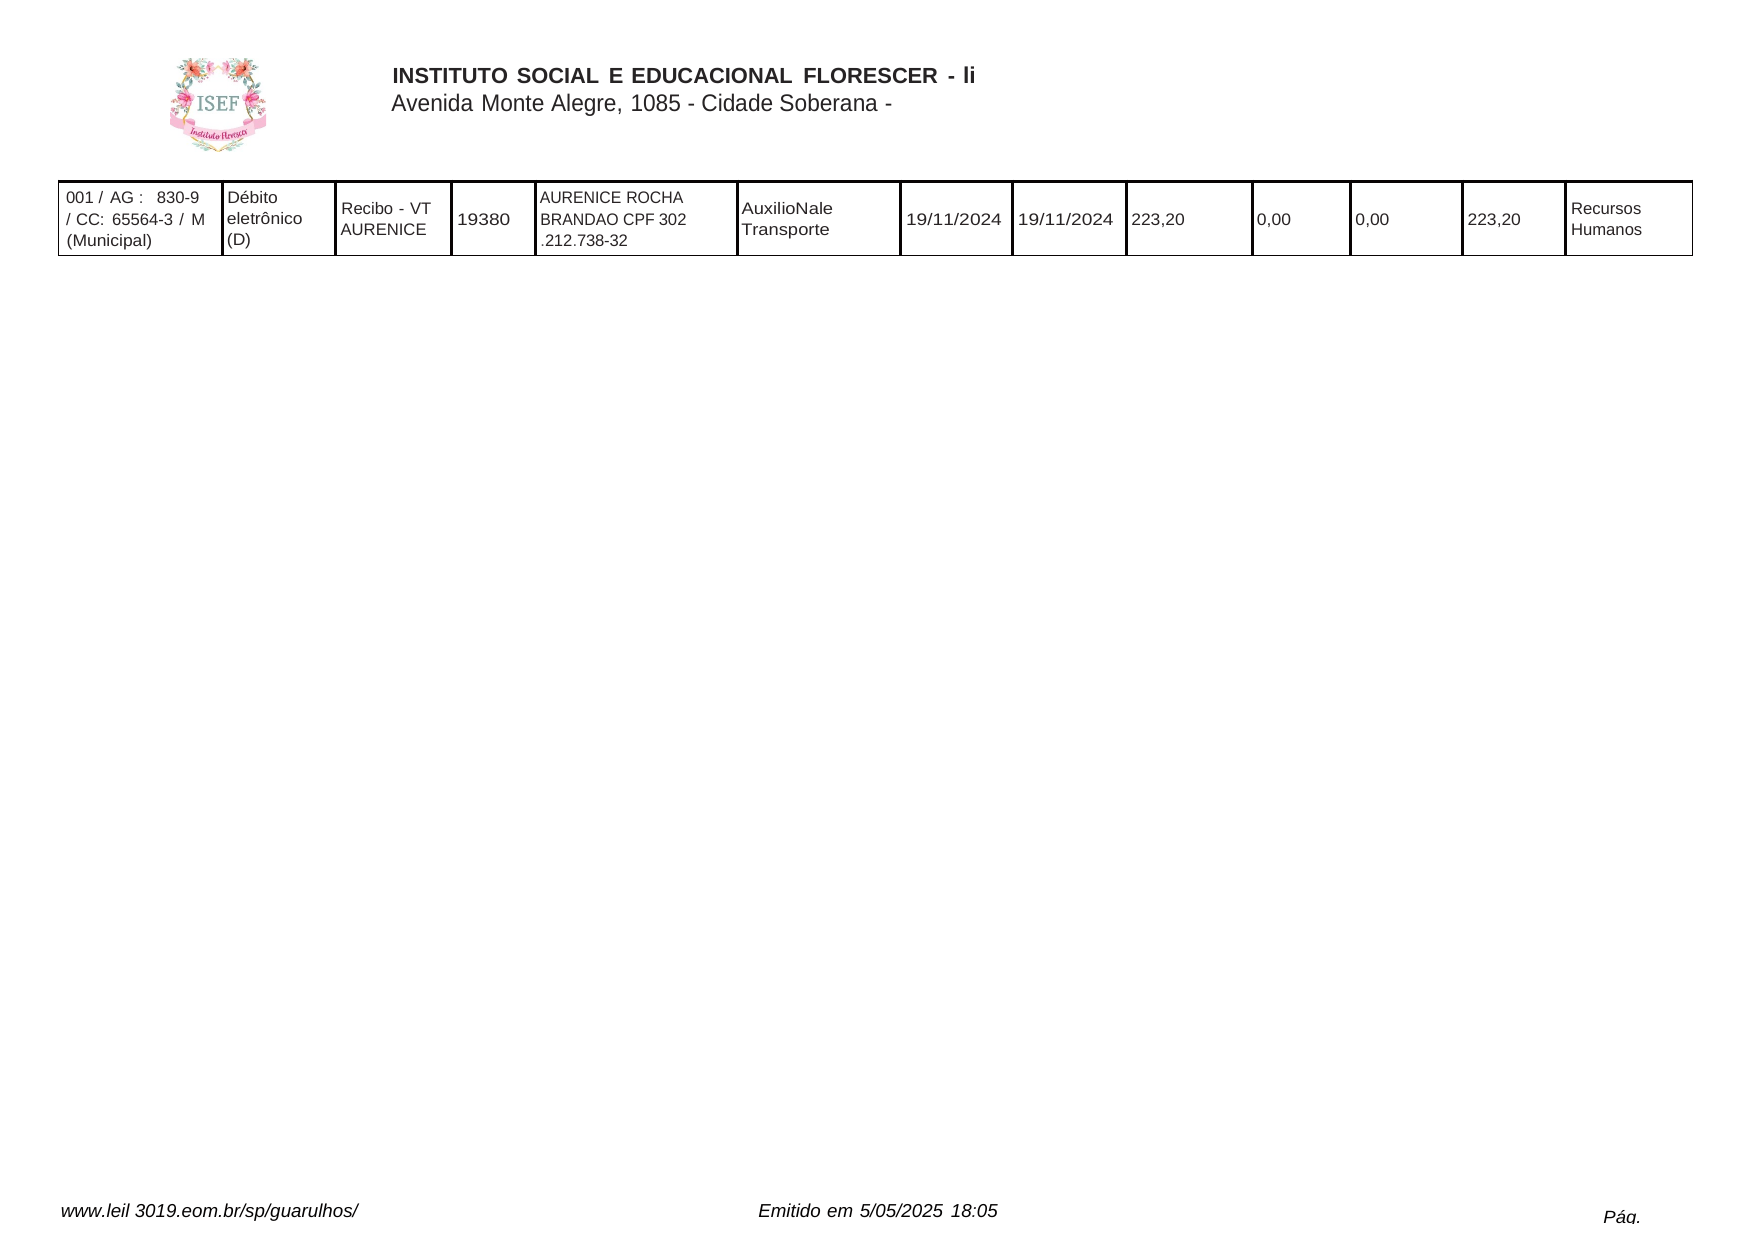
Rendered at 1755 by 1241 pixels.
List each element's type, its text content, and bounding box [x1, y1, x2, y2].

table_cell Recursos Humanos [1567, 183, 1692, 254]
table_cell 0,00 [1352, 183, 1461, 254]
table_cell 223,20 [1128, 183, 1251, 254]
table_cell 19380 [453, 183, 534, 254]
table_cell 001 / AG : 830-9 / CC: 65564-3 / M (Municipal) [59, 183, 221, 254]
table_cell Débito eletrônico (D) [224, 183, 334, 254]
table_cell Recibo - VT AURENICE [337, 183, 450, 254]
table_cell 19/11/2024 [1014, 183, 1125, 254]
table_cell 223,20 [1464, 183, 1564, 254]
table_cell AuxilioNale Transporte [739, 183, 899, 254]
table_cell AURENICE ROCHA BRANDAO CPF 302 .212.738-32 [537, 183, 736, 254]
table_cell 0,00 [1254, 183, 1349, 254]
table_cell 19/11/2024 [902, 183, 1011, 254]
